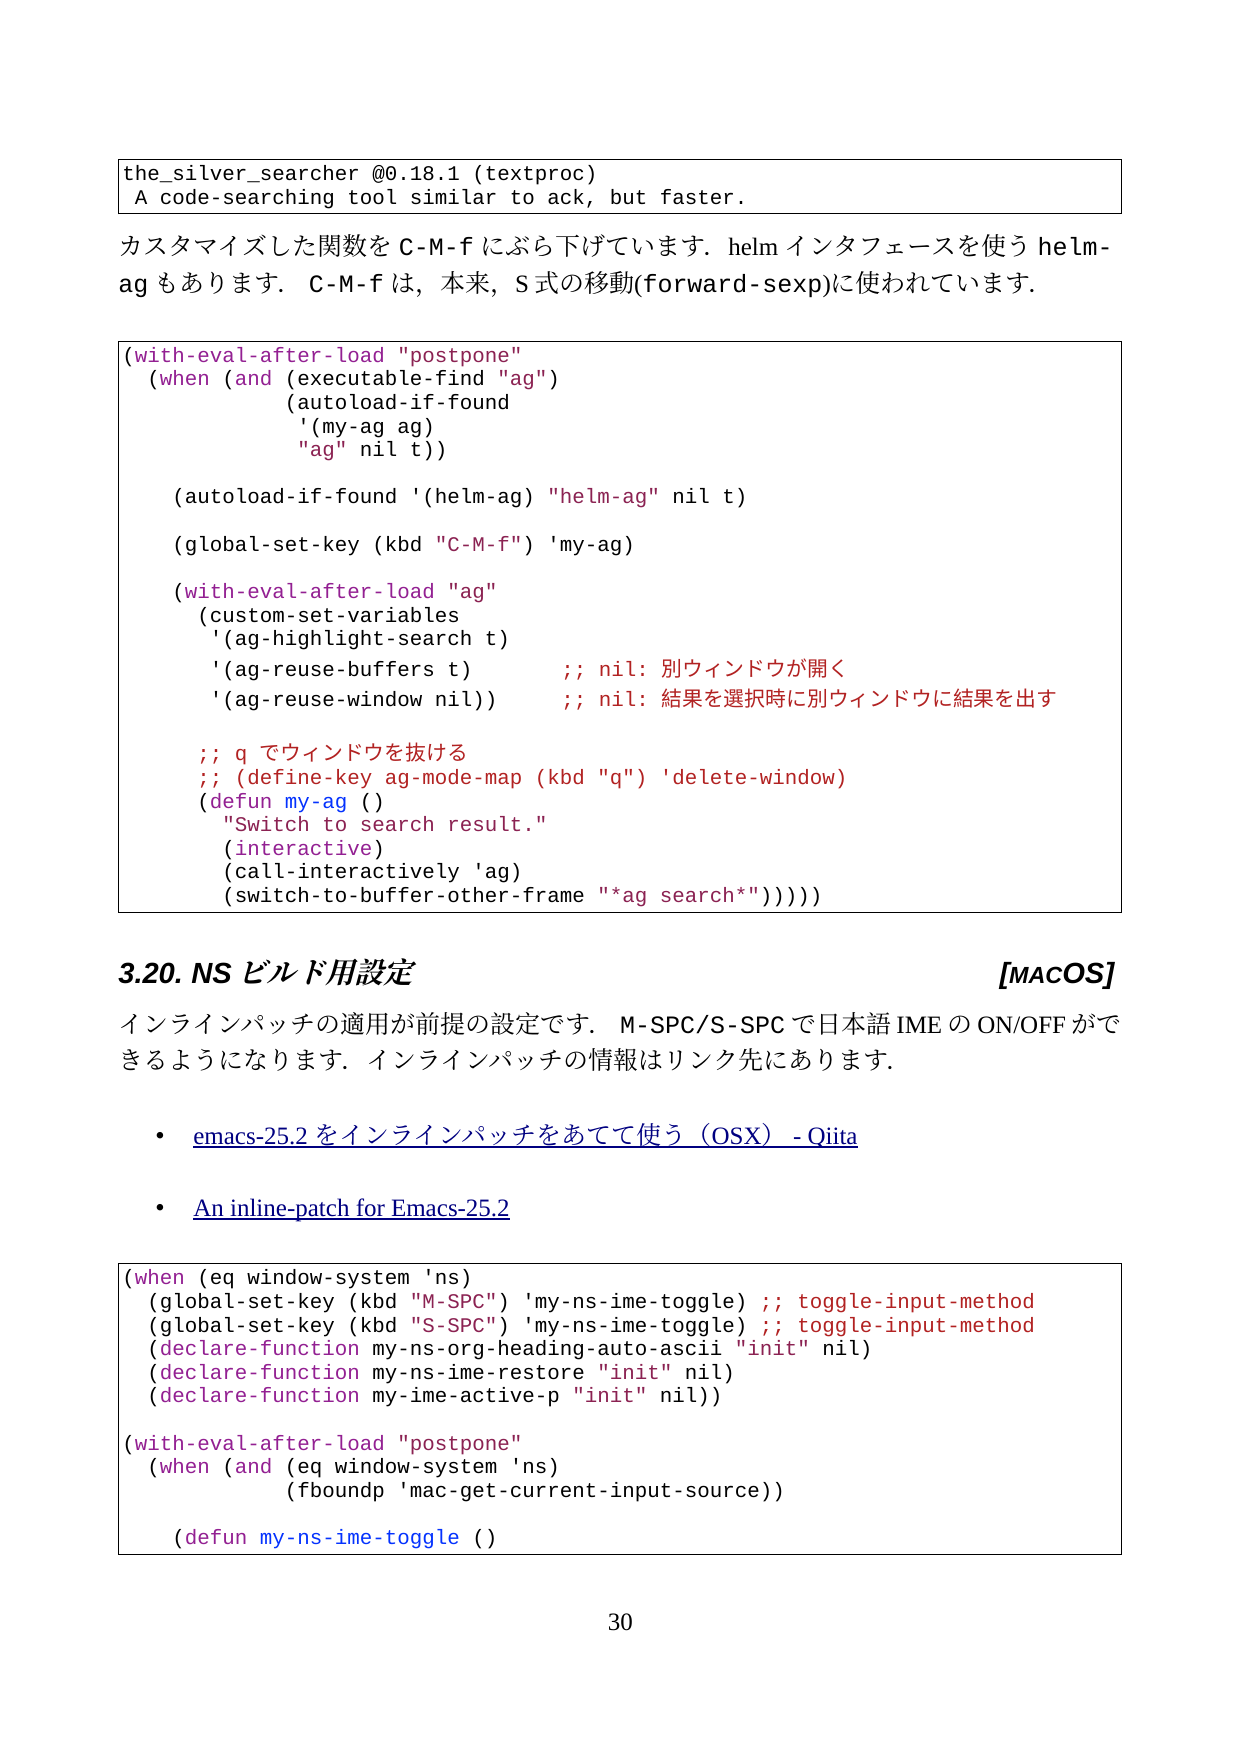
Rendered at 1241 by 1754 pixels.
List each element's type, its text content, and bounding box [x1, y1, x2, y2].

text (switch-to-buffer-other-frame "*ag search*"))))) [119, 881, 1121, 912]
text (autoload-if-found '(helm-ag) "helm-ag" nil t) [119, 483, 1121, 506]
text (global-set-key (kbd "S-SPC") 'my-ns-ime-toggle) ;; toggle-input-method [119, 1311, 1121, 1334]
text (with-eval-after-load "postpone" [119, 342, 1121, 364]
text (global-set-key (kbd "M-SPC") 'my-ns-ime-toggle) ;; toggle-input-method [119, 1287, 1121, 1311]
text "Switch to search result." [119, 810, 1121, 834]
text (declare-function my-ns-ime-restore "init" nil) [119, 1358, 1121, 1382]
text (autoload-if-found [119, 388, 1121, 412]
text (declare-function my-ime-active-p "init" nil)) [119, 1382, 1121, 1405]
list emacs-25.2 をインラインパッチをあてて使う（OSX） - Qiita [156, 1118, 1122, 1181]
text インラインパッチの適用が前提の設定です． M-SPC/S-SPC で日本語IMEのON/OFFができるようになります．インラインパッチの情報はリンク先にあります． [118, 1004, 1122, 1106]
text "ag" nil t)) [119, 435, 1121, 459]
text (call-interactively 'ag) [119, 858, 1121, 881]
text ;; (define-key ag-mode-map (kbd "q") 'delete-window) [119, 763, 1121, 787]
text '(ag-reuse-window nil)) ;; nil: 結果を選択時に別ウィンドウに結果を出す [119, 678, 1121, 709]
text カスタマイズした関数を C-M-f にぶら下げています．helm インタフェースを使う helm-ag もあります． C-M-f は，本来，S式の移動(forward-sexp)に使われています． [118, 227, 1122, 328]
text '(ag-reuse-buffers t) ;; nil: 別ウィンドウが開く [119, 648, 1121, 678]
list An inline-patch for Emacs-25.2 [156, 1193, 1122, 1251]
text [118, 118, 1122, 147]
subtitle NSビルド用設定 [macOS] [118, 950, 1122, 992]
text (interactive) [119, 834, 1121, 858]
text (defun my-ns-ime-toggle () [119, 1523, 1121, 1554]
text A code-searching tool similar to ack, but faster. [119, 183, 1121, 213]
text (when (and (executable-find "ag") [119, 364, 1121, 388]
text (with-eval-after-load "postpone" [119, 1429, 1121, 1452]
text (defun my-ag () [119, 787, 1121, 810]
text ;; q でウィンドウを抜ける [119, 733, 1121, 763]
text (when (and (eq window-system 'ns) [119, 1452, 1121, 1476]
text '(my-ag ag) [119, 412, 1121, 435]
text (fboundp 'mac-get-current-input-source)) [119, 1476, 1121, 1500]
text '(ag-highlight-search t) [119, 624, 1121, 648]
text (when (eq window-system 'ns) [119, 1264, 1121, 1287]
text (declare-function my-ns-org-heading-auto-ascii "init" nil) [119, 1334, 1121, 1358]
text the_silver_searcher @0.18.1 (textproc) [119, 160, 1121, 183]
text (custom-set-variables [119, 601, 1121, 624]
text (global-set-key (kbd "C-M-f") 'my-ag) [119, 530, 1121, 553]
text (with-eval-after-load "ag" [119, 577, 1121, 601]
